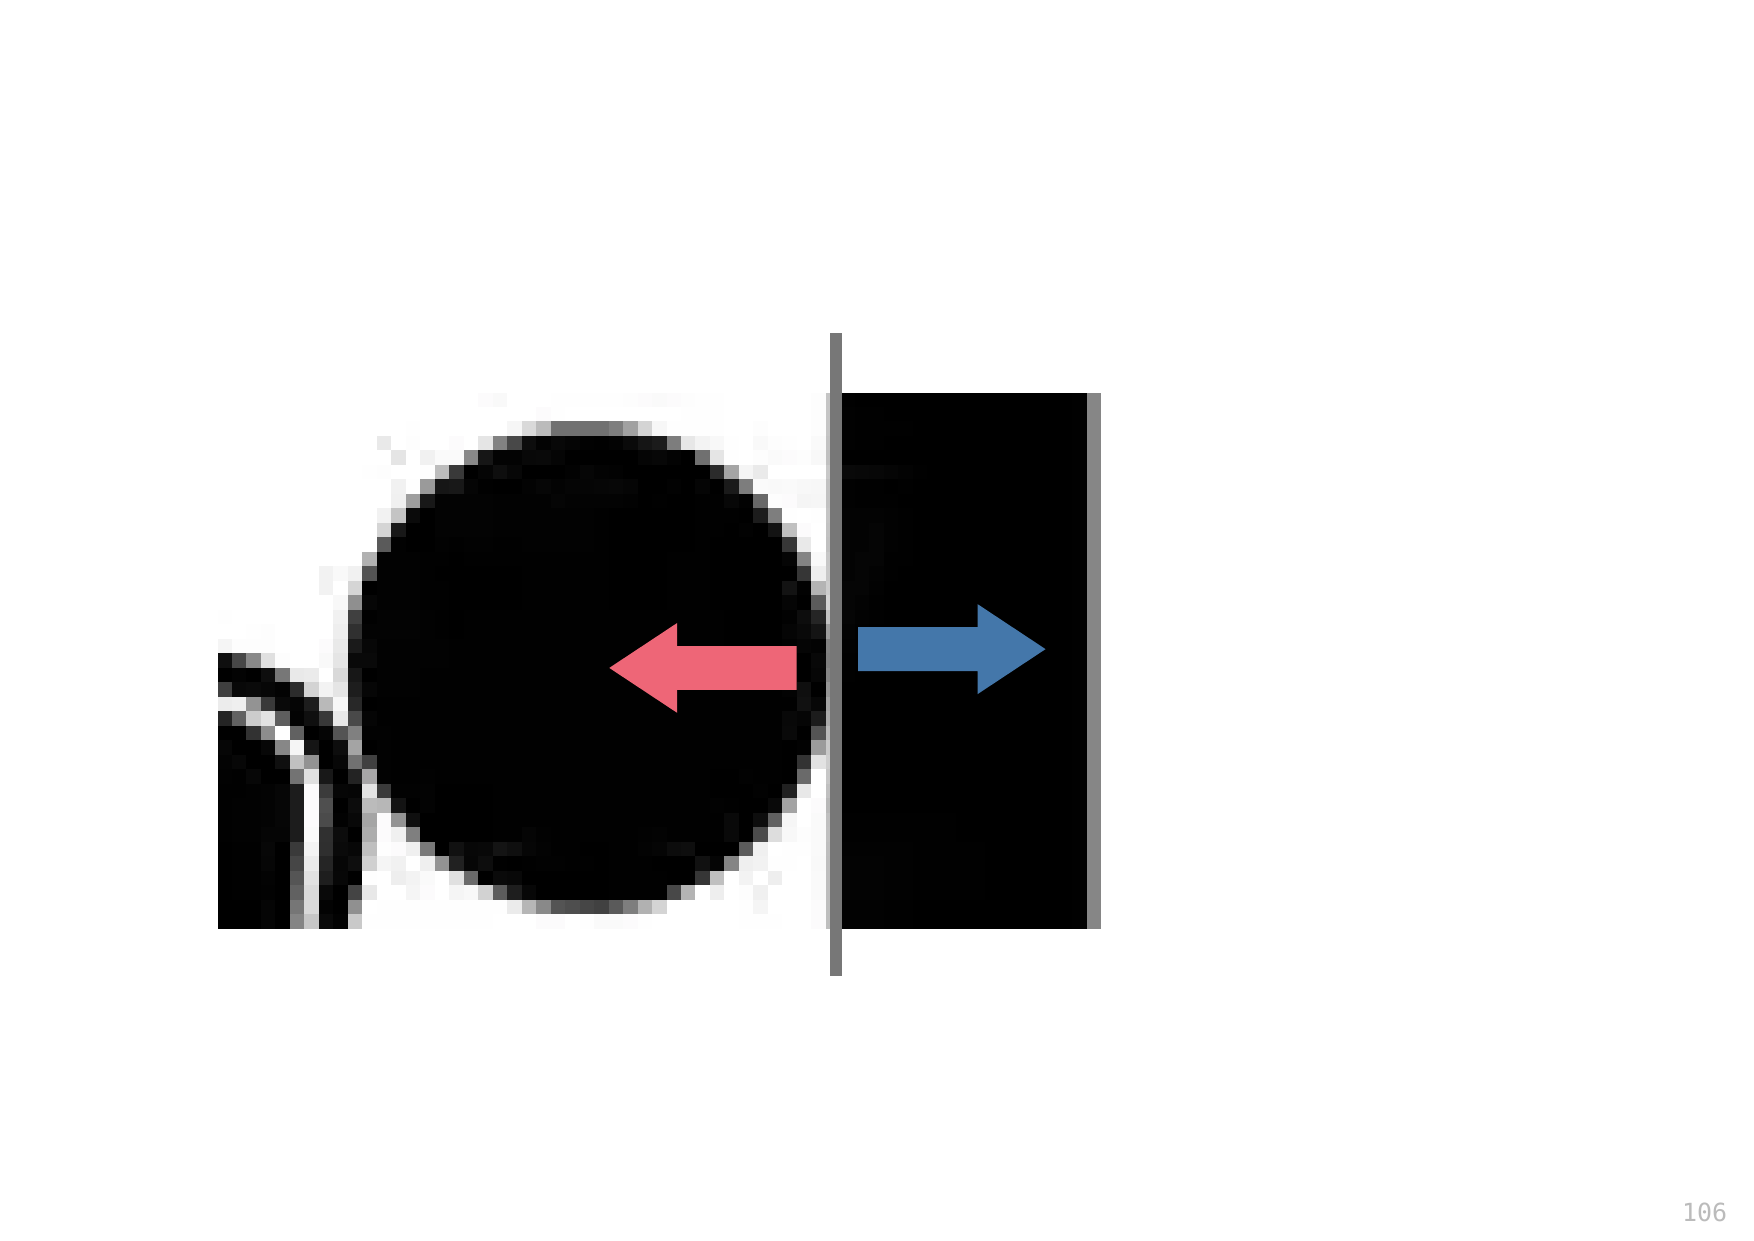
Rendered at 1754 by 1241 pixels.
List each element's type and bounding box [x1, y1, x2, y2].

text_box [609, 622, 797, 713]
picture [218, 393, 830, 929]
text_box [858, 604, 1046, 695]
picture [842, 393, 1116, 929]
